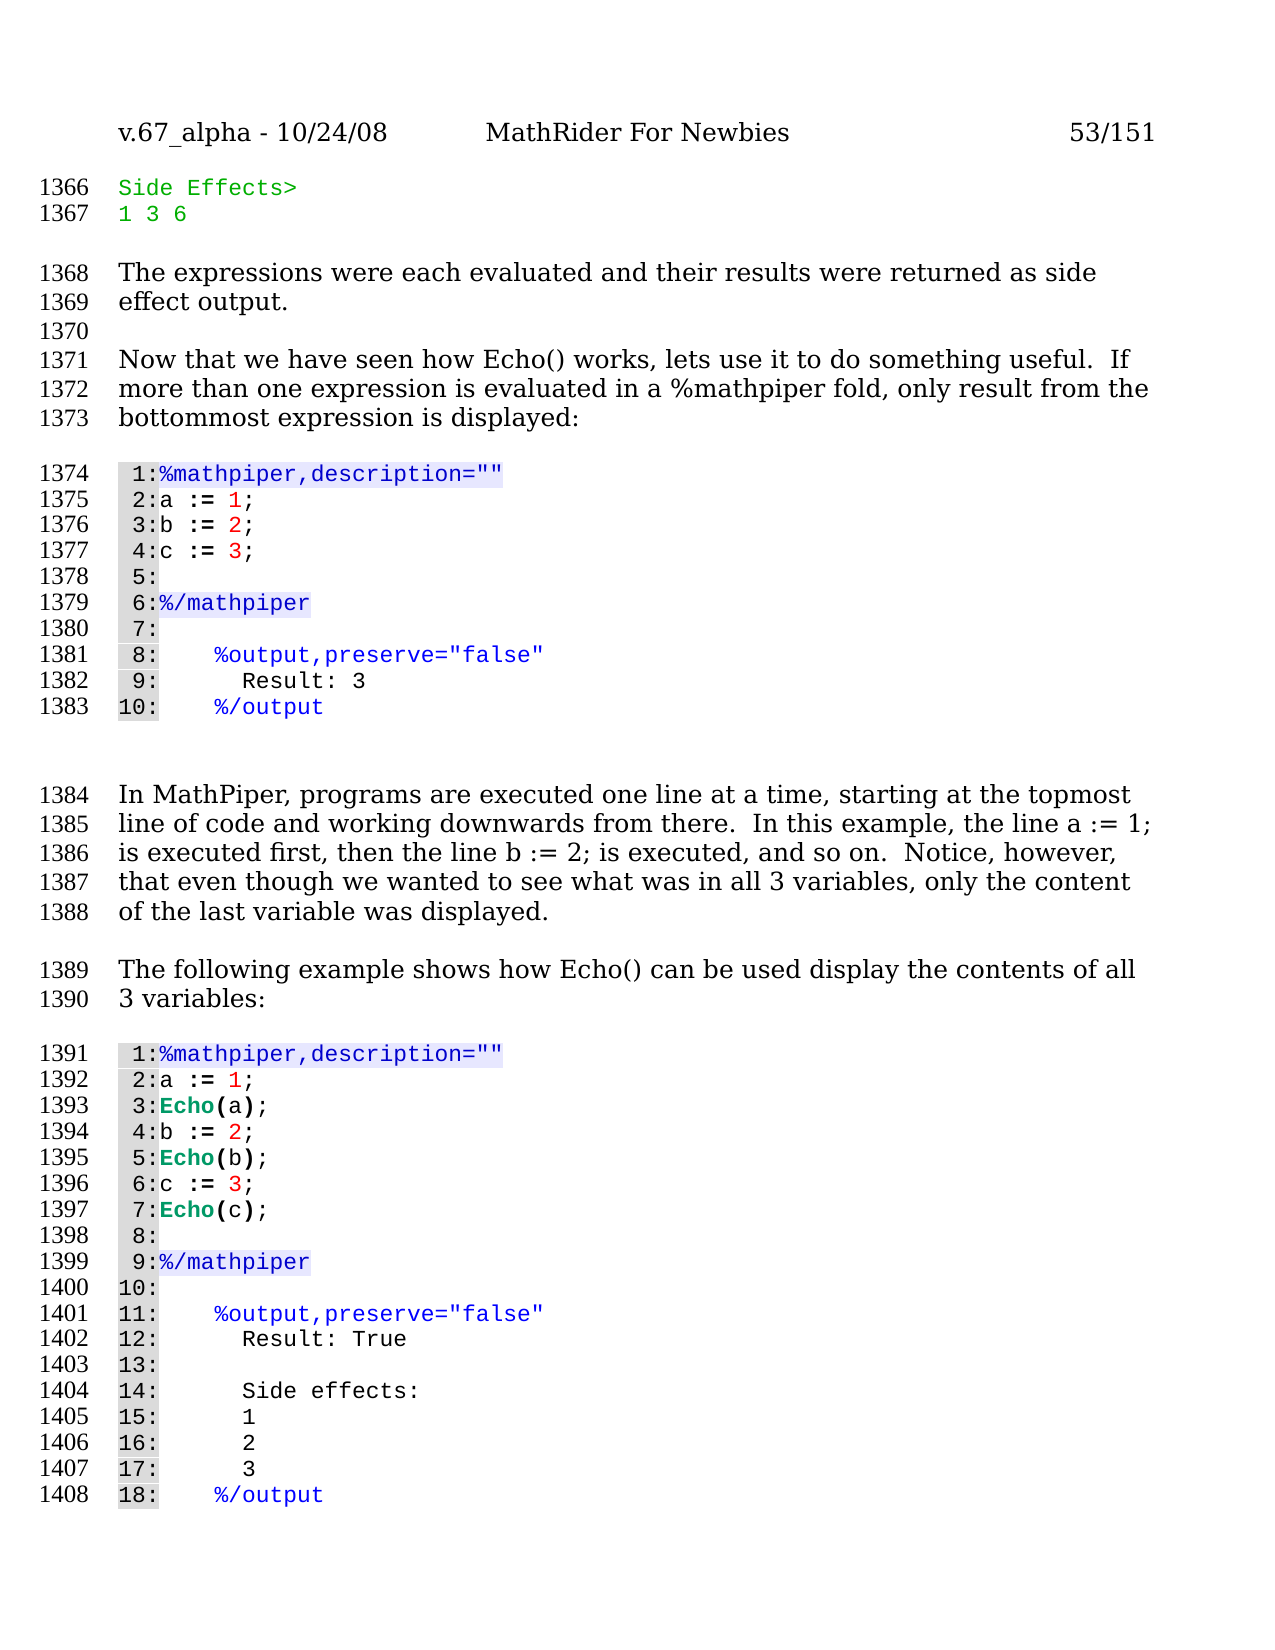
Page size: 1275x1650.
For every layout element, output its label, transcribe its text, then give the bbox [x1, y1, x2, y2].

text In MathPiper, programs are executed one line at a time, starting at the topmost line of code and working downwards from there. In this example, the line a := 1; is executed first, then the line b := 2; is executed, and so on. Notice, however, that even though we wanted to see what was in all 3 variables, only the content of the last variable was displayed. [118, 780, 1157, 926]
text 6:c := 3; [118, 1172, 1157, 1198]
text 4:b := 2; [118, 1120, 1157, 1146]
text 9: Result: 3 [118, 669, 1157, 695]
text 16: 2 [118, 1432, 1157, 1457]
text 1 3 6 [118, 203, 1157, 229]
text Now that we have seen how Echo() works, lets use it to do something useful. If more than one expression is evaluated in a %mathpiper fold, only result from the bottommost expression is displayed: [118, 345, 1157, 433]
text 7: [118, 618, 1157, 643]
text 6:%/mathpiper [118, 592, 1157, 618]
text 11: %output,preserve="false" [118, 1302, 1157, 1328]
text 1:%mathpiper,description="" [118, 462, 1157, 488]
text 15: 1 [118, 1406, 1157, 1432]
text 2:a := 1; [118, 1068, 1157, 1094]
text 17: 3 [118, 1457, 1157, 1483]
text 3:Echo(a); [118, 1094, 1157, 1120]
text 12: Result: True [118, 1328, 1157, 1354]
text 8: %output,preserve="false" [118, 643, 1157, 669]
text 5:Echo(b); [118, 1146, 1157, 1172]
text 13: [118, 1354, 1157, 1380]
text 18: %/output [118, 1483, 1157, 1509]
text 4:c := 3; [118, 540, 1157, 566]
text 7:Echo(c); [118, 1198, 1157, 1224]
text 9:%/mathpiper [118, 1250, 1157, 1276]
text The expressions were each evaluated and their results were returned as side effect output. [118, 258, 1157, 316]
text 5: [118, 566, 1157, 592]
text The following example shows how Echo() can be used display the contents of all 3 variables: [118, 955, 1157, 1013]
text 10: %/output [118, 695, 1157, 721]
text Side Effects> [118, 177, 1157, 203]
text 14: Side effects: [118, 1380, 1157, 1406]
text 2:a := 1; [118, 488, 1157, 514]
text 8: [118, 1224, 1157, 1250]
text 1:%mathpiper,description="" [118, 1042, 1157, 1068]
text 3:b := 2; [118, 514, 1157, 540]
text 10: [118, 1276, 1157, 1302]
